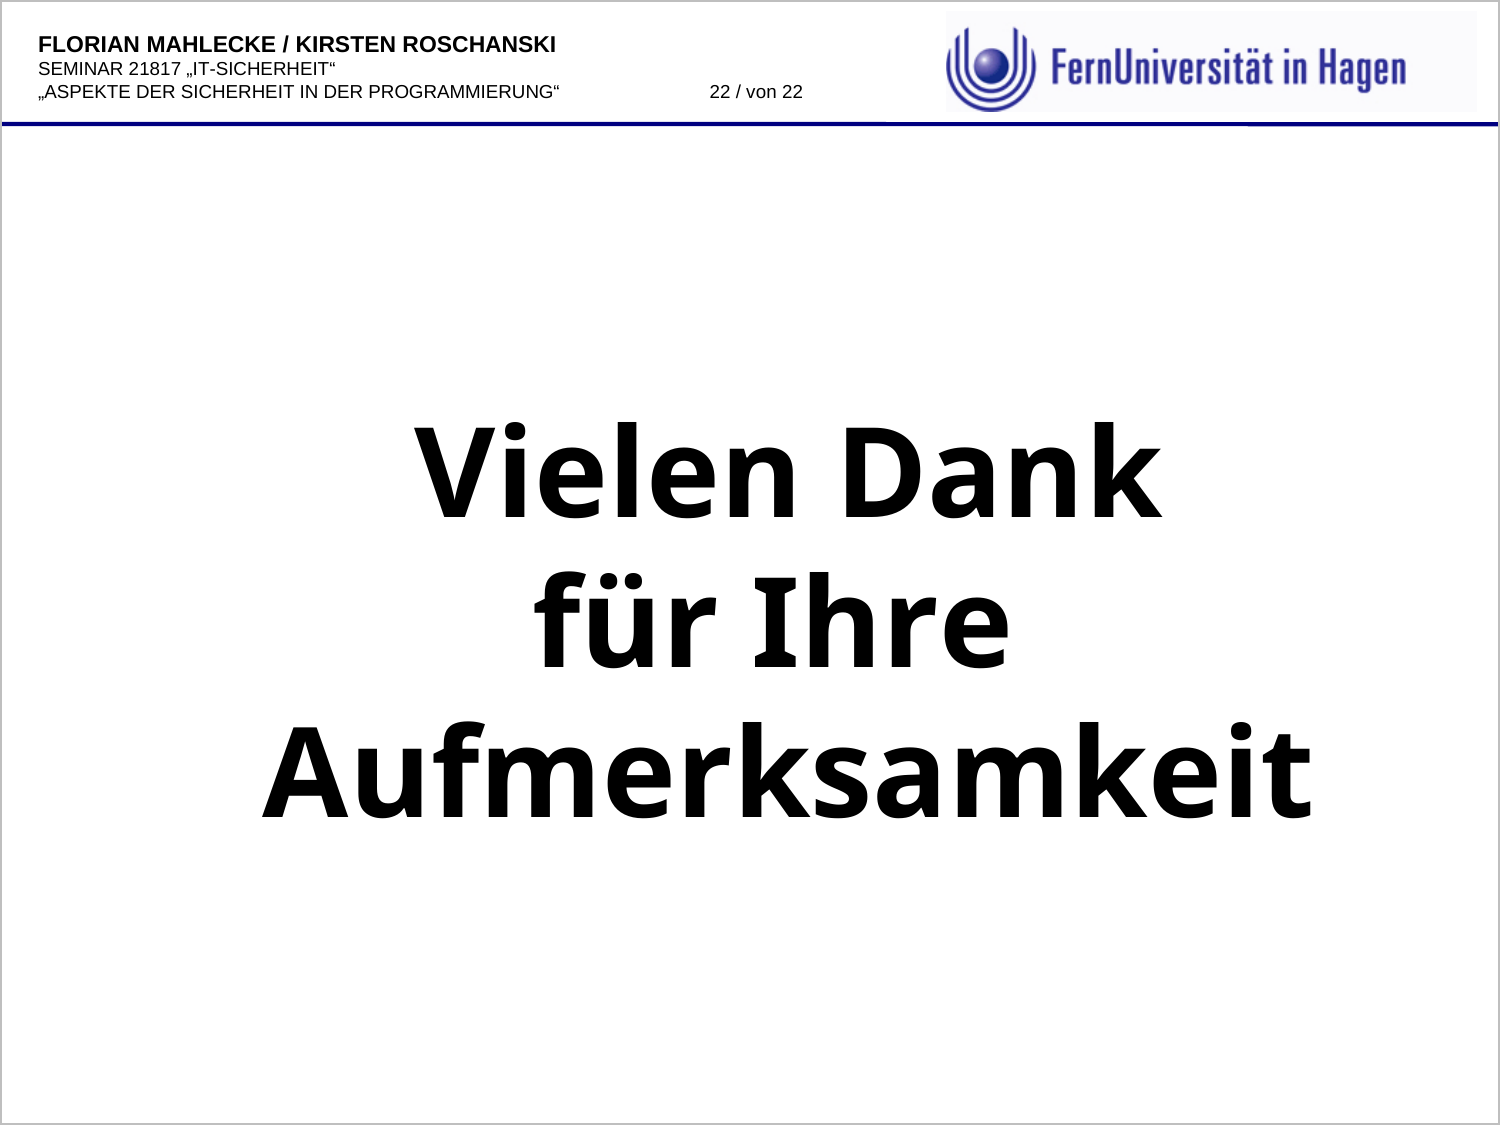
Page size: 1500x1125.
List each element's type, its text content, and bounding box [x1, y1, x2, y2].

picture [946, 11, 1477, 112]
text_box Vielen Dank für Ihre Aufmerksamkeit [248, 385, 1276, 851]
